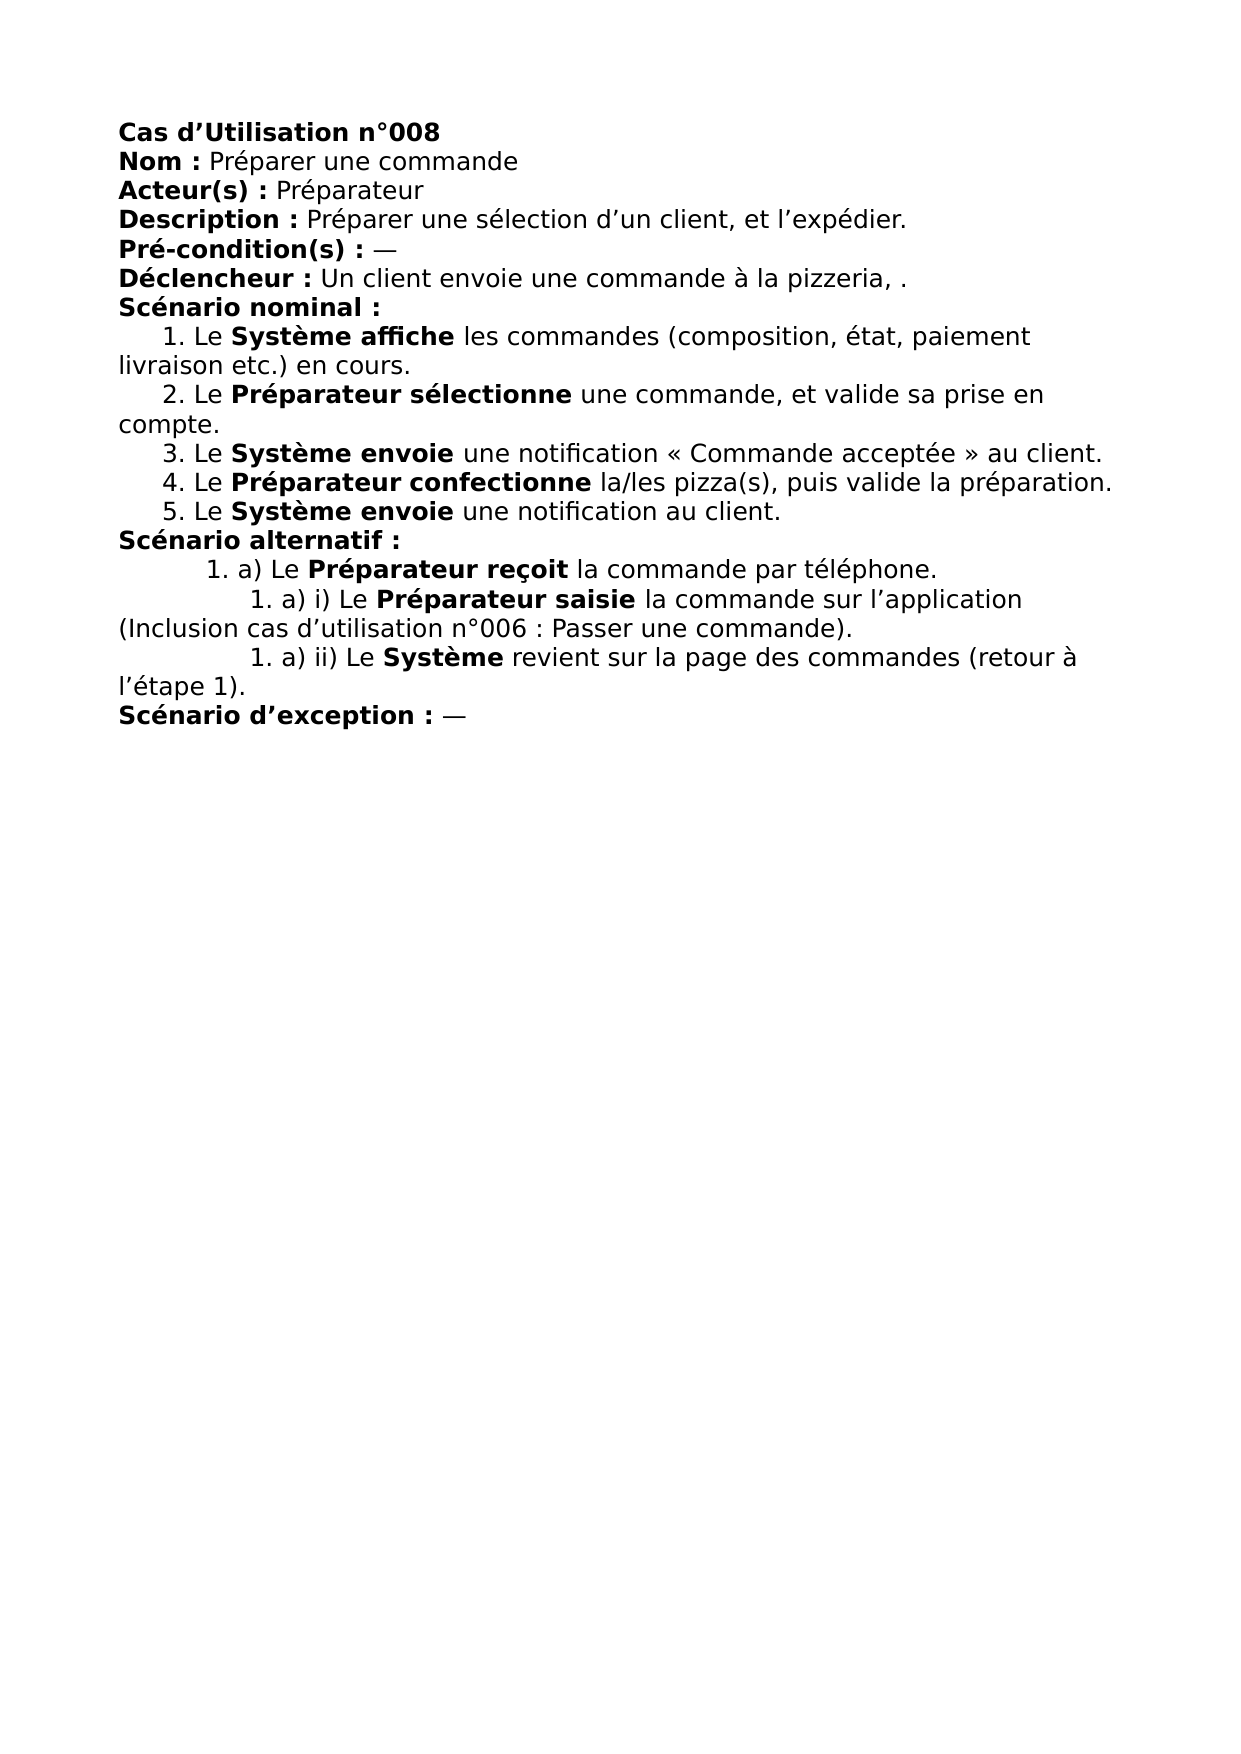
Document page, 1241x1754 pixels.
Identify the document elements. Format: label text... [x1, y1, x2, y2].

text Nom : Préparer une commande [118, 147, 1122, 176]
text 1. a) Le Préparateur reçoit la commande par téléphone. [118, 556, 1122, 585]
text Acteur(s) : Préparateur [118, 176, 1122, 206]
text 1. Le Système affiche les commandes (composition, état, paiement livraison etc.) en cours. [118, 322, 1122, 381]
text Cas d’Utilisation n°008 [118, 118, 1122, 147]
text Scénario d’exception : — [118, 701, 1122, 731]
text 1. a) ii) Le Système revient sur la page des commandes (retour à l’étape 1). [118, 643, 1122, 701]
text Scénario nominal : [118, 293, 1122, 322]
text Pré-condition(s) : — [118, 235, 1122, 264]
text Déclencheur : Un client envoie une commande à la pizzeria, . [118, 264, 1122, 293]
text Description : Préparer une sélection d’un client, et l’expédier. [118, 206, 1122, 235]
text Scénario alternatif : [118, 526, 1122, 556]
text 5. Le Système envoie une notification au client. [118, 497, 1122, 526]
text 2. Le Préparateur sélectionne une commande, et valide sa prise en compte. [118, 381, 1122, 439]
text 1. a) i) Le Préparateur saisie la commande sur l’application (Inclusion cas d’utilisation n°006 : Passer une commande). [118, 585, 1122, 643]
text 4. Le Préparateur confectionne la/les pizza(s), puis valide la préparation. [118, 468, 1122, 497]
text 3. Le Système envoie une notification « Commande acceptée » au client. [118, 439, 1122, 468]
